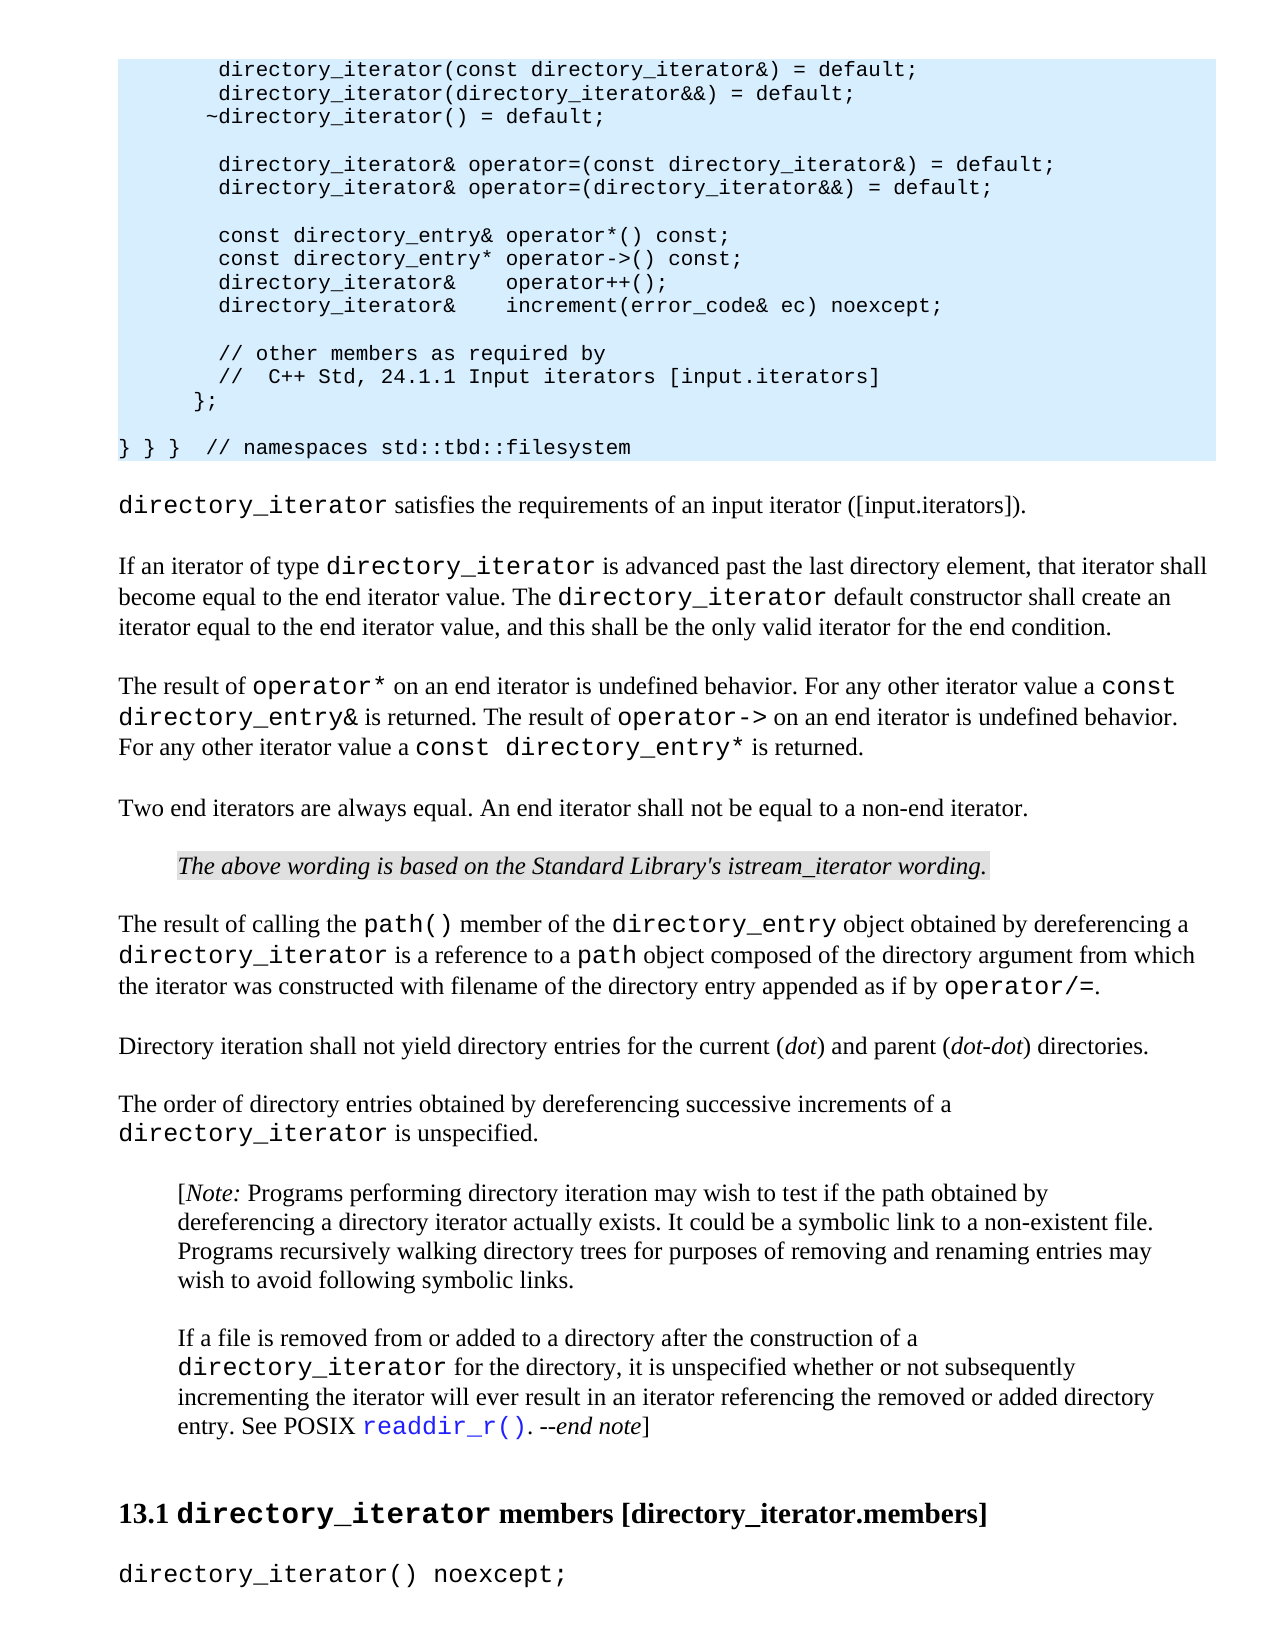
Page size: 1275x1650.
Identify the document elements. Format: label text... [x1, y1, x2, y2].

text const directory_entry* operator->() const; [118, 248, 1216, 272]
text [Note: Programs performing directory iteration may wish to test if the path obtained by dereferencing a directory iterator actually exists. It could be a symbolic link to a non-existent file. Programs recursively walking directory trees for purposes of removing and renaming entries may wish to avoid following symbolic links. [177, 1178, 1157, 1293]
text }; [118, 390, 1216, 414]
text directory_iterator() noexcept; [118, 1562, 1216, 1590]
text directory_iterator satisfies the requirements of an input iterator ([input.iterators]). [118, 491, 1216, 521]
text directory_iterator& operator++(); [118, 272, 1216, 296]
text If an iterator of type directory_iterator is advanced past the last directory element, that iterator shall become equal to the end iterator value. The directory_iterator default constructor shall create an iterator equal to the end iterator value, and this shall be the only valid iterator for the end condition. [118, 551, 1216, 641]
text directory_iterator(const directory_iterator&) = default; [118, 59, 1216, 83]
text directory_iterator& operator=(const directory_iterator&) = default; [118, 154, 1216, 177]
text The result of operator* on an end iterator is undefined behavior. For any other iterator value a const directory_entry& is returned. The result of operator-> on an end iterator is undefined behavior. For any other iterator value a const directory_entry* is returned. [118, 671, 1216, 763]
text directory_iterator& operator=(directory_iterator&&) = default; [118, 177, 1216, 201]
text The above wording is based on the Standard Library's istream_iterator wording. [177, 851, 1157, 880]
text // other members as required by [118, 343, 1216, 366]
text The result of calling the path() member of the directory_entry object obtained by dereferencing a directory_iterator is a reference to a path object composed of the directory argument from which the iterator was constructed with filename of the directory entry appended as if by operator/=. [118, 909, 1216, 1002]
text } } } // namespaces std::tbd::filesystem [118, 437, 1216, 461]
text // C++ Std, 24.1.1 Input iterators [input.iterators] [118, 366, 1216, 390]
text The order of directory entries obtained by dereferencing successive increments of a directory_iterator is unspecified. [118, 1089, 1216, 1149]
subtitle 13.1 directory_iterator members [directory_iterator.members] [118, 1497, 1216, 1533]
text const directory_entry& operator*() const; [118, 224, 1216, 248]
text Two end iterators are always equal. An end iterator shall not be equal to a non-end iterator. [118, 793, 1216, 821]
text ~directory_iterator() = default; [118, 106, 1216, 130]
text directory_iterator& increment(error_code& ec) noexcept; [118, 296, 1216, 319]
text Directory iteration shall not yield directory entries for the current (dot) and parent (dot-dot) directories. [118, 1031, 1216, 1060]
text directory_iterator(directory_iterator&&) = default; [118, 83, 1216, 106]
text If a file is removed from or added to a directory after the construction of a directory_iterator for the directory, it is unspecified whether or not subsequently incrementing the iterator will ever result in an iterator referencing the removed or added directory entry. See POSIX readdir_r(). --end note] [177, 1323, 1157, 1442]
